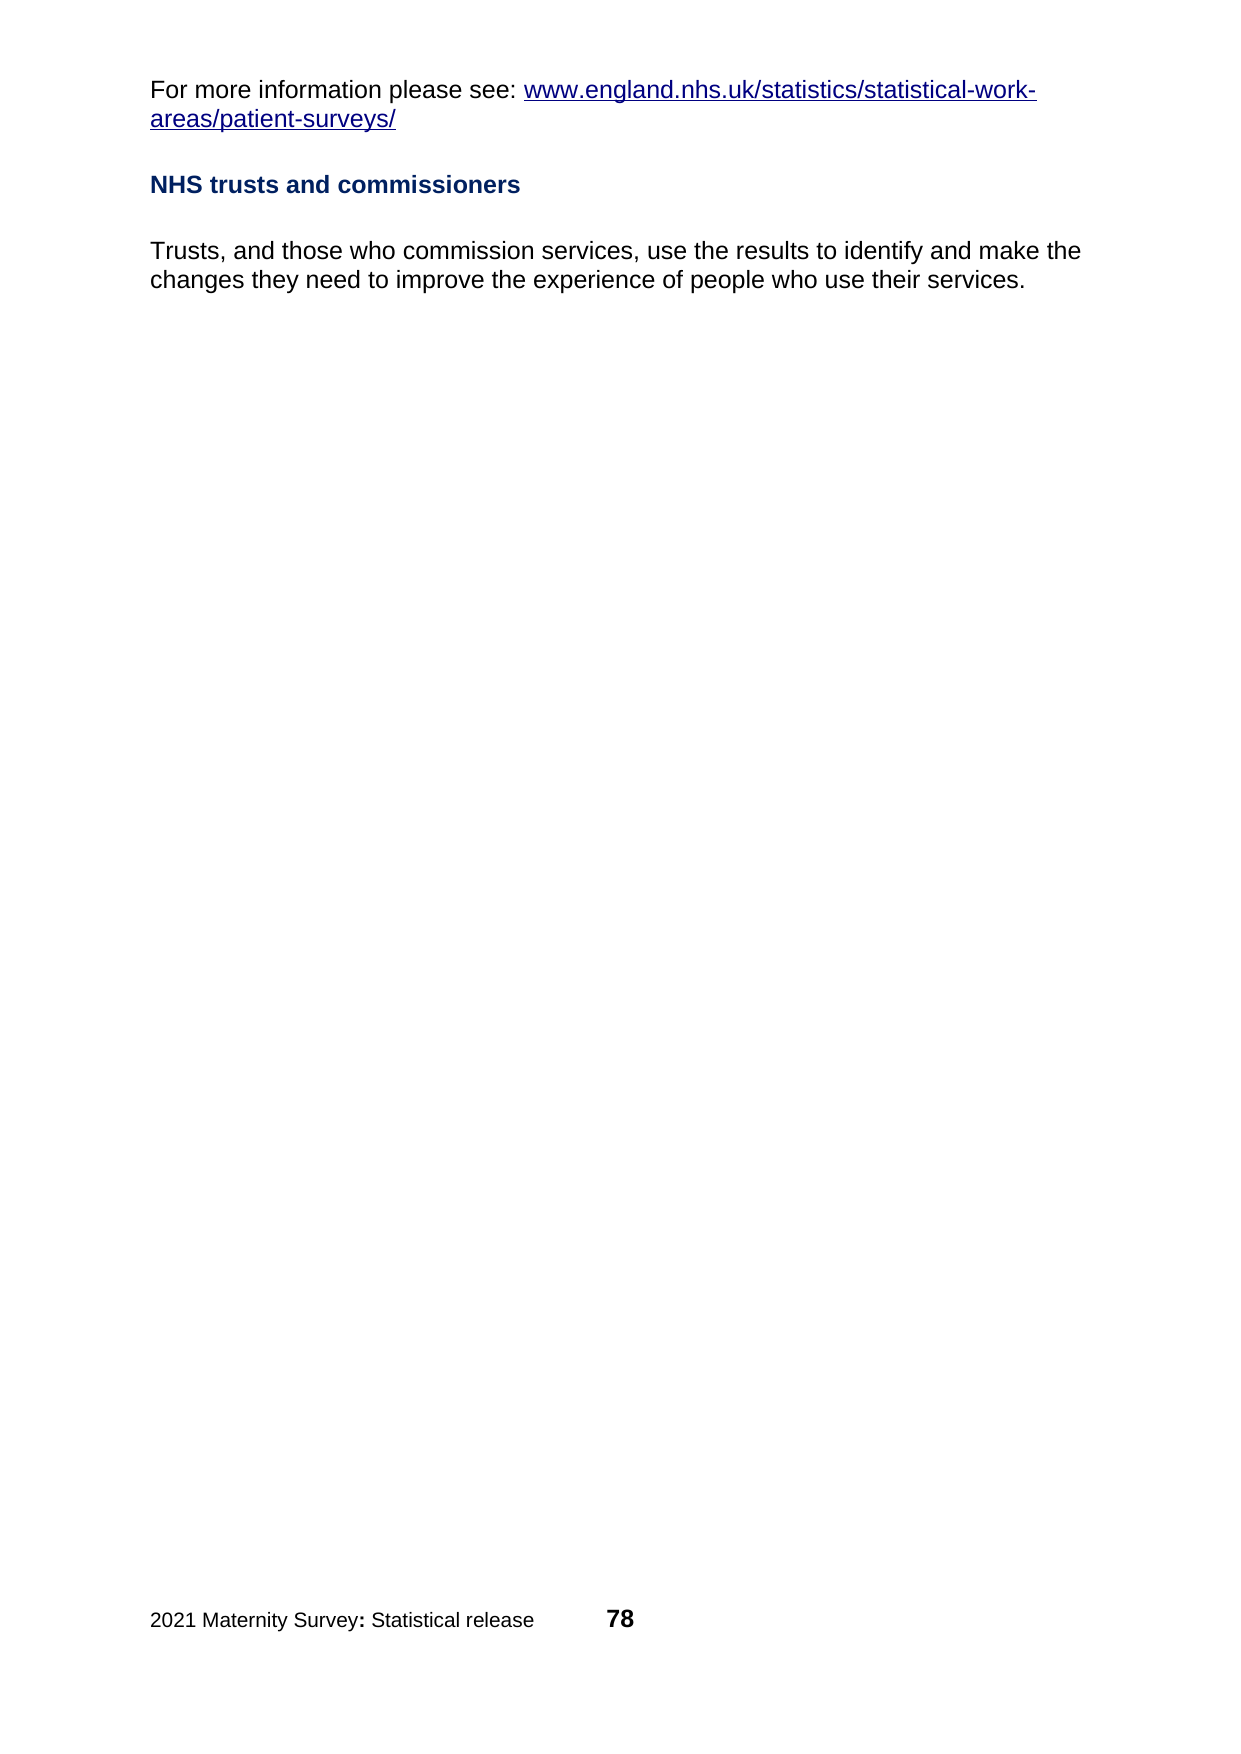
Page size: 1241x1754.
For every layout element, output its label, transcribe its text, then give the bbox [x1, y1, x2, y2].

text For more information please see: www.england.nhs.uk/statistics/statistical-work-areas/patient-surveys/ [150, 75, 1090, 132]
text NHS trusts and commissioners [150, 170, 1090, 199]
text Trusts, and those who commission services, use the results to identify and make the changes they need to improve the experience of people who use their services. [150, 236, 1090, 294]
